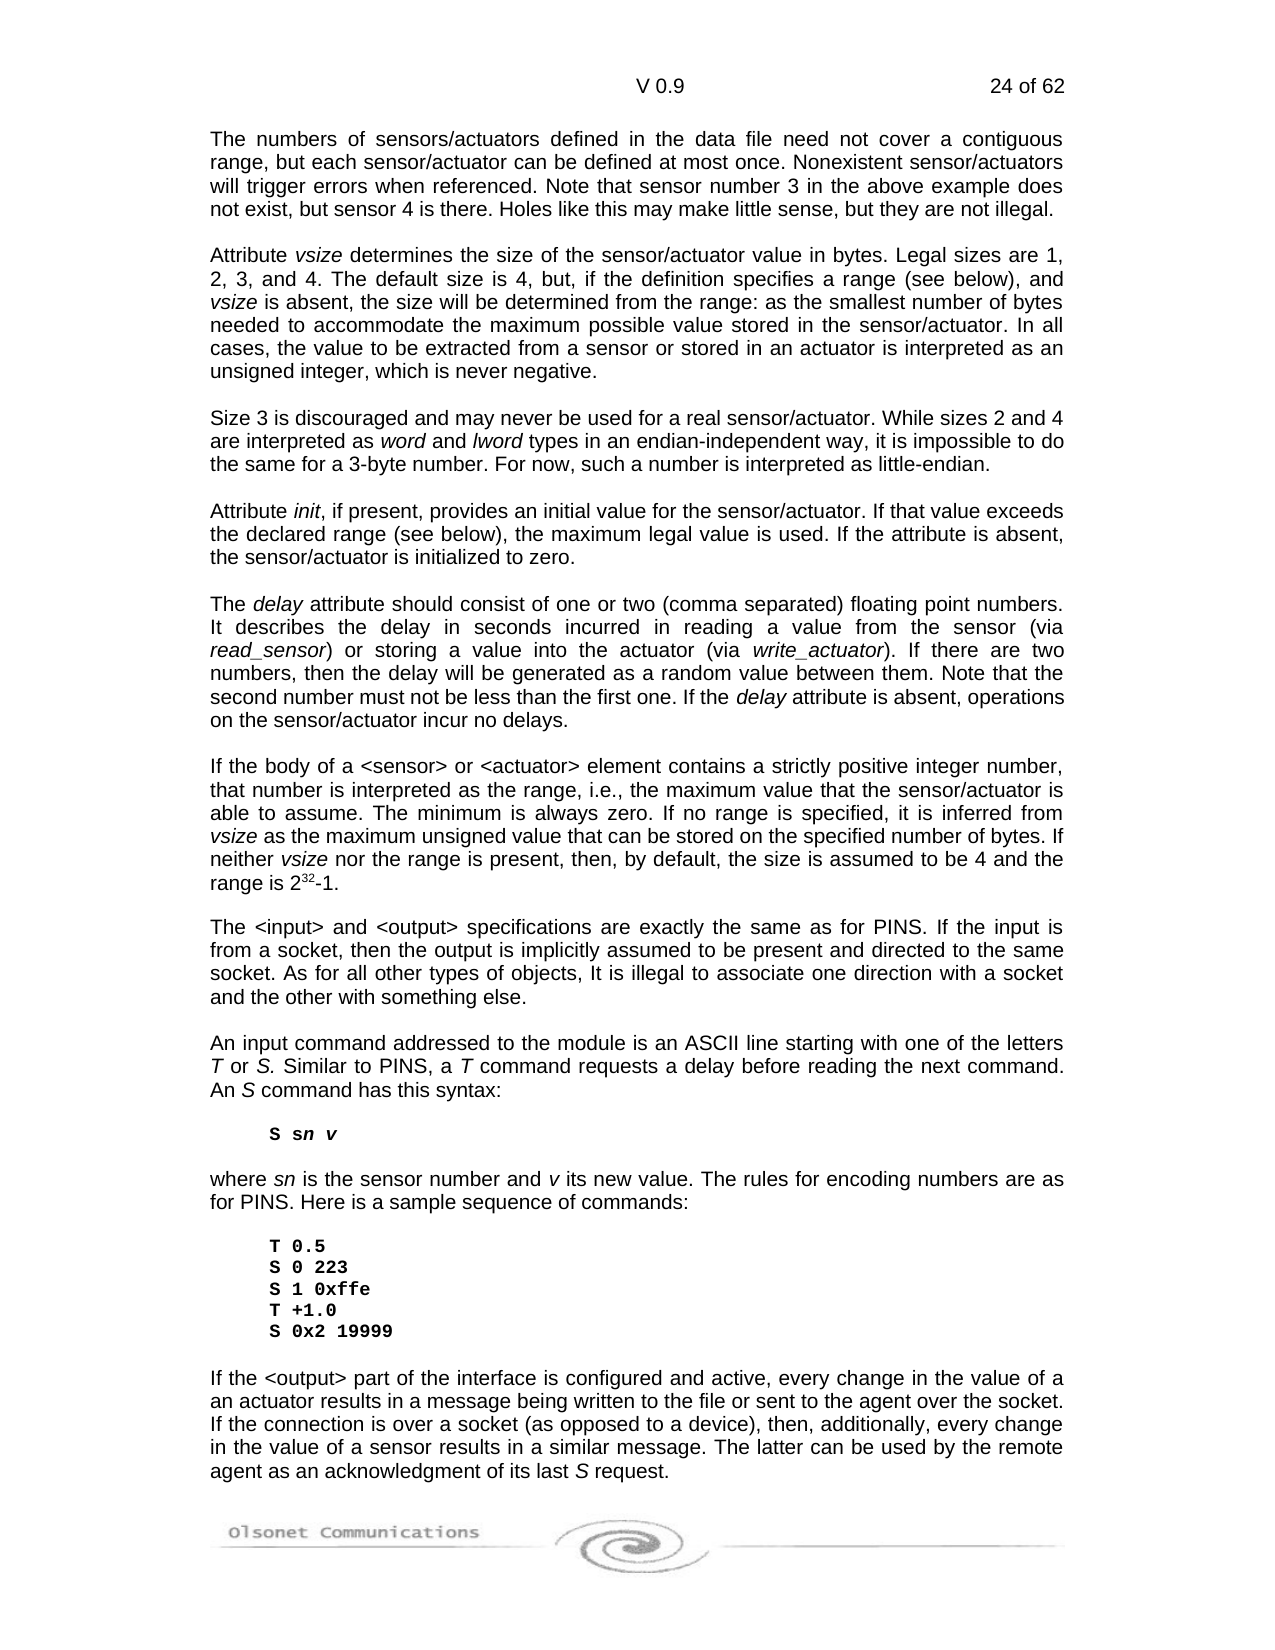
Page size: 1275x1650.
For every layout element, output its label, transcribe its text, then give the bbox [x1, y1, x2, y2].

text The <input> and <output> specifications are exactly the same as for PINS. If the input is from a socket, then the output is implicitly assumed to be present and directed to the same socket. As for all other types of objects, It is illegal to associate one direction with a socket and the other with something else. [210, 916, 1065, 1008]
text where sn is the sensor number and v its new value. The rules for encoding numbers are as for PINS. Here is a sample sequence of commands: [210, 1167, 1065, 1213]
text The numbers of sensors/actuators defined in the data file need not cover a contiguous range, but each sensor/actuator can be defined at most once. Nonexistent sensor/actuators will trigger errors when referenced. Note that sensor number 3 in the above example does not exist, but sensor 4 is there. Holes like this may make little sense, but they are not illegal. [210, 128, 1065, 221]
text Size 3 is discouraged and may never be used for a real sensor/actuator. While sizes 2 and 4 are interpreted as word and lword types in an endian-independent way, it is impossible to do the same for a 3-byte number. For now, such a number is interpreted as little-endian. [210, 406, 1065, 476]
text Attribute vsize determines the size of the sensor/actuator value in bytes. Legal sizes are 1, 2, 3, and 4. The default size is 4, but, if the definition specifies a range (see below), and vsize is absent, the size will be determined from the range: as the smallest number of bytes needed to accommodate the maximum possible value stored in the sensor/actuator. In all cases, the value to be extracted from a sensor or stored in an actuator is interpreted as an unsigned integer, which is never negative. [210, 244, 1065, 383]
text S 0x2 19999 [269, 1322, 1065, 1343]
text S sn v [269, 1124, 1065, 1146]
text S 1 0xffe [269, 1279, 1065, 1301]
text If the <output> part of the interface is configured and active, every change in the value of a an actuator results in a message being written to the file or sent to the agent over the socket. If the connection is over a socket (as opposed to a device), then, additionally, every change in the value of a sensor results in a similar message. The latter can be used by the remote agent as an acknowledgment of its last S request. [210, 1366, 1065, 1482]
text An input command addressed to the module is an ASCII line starting with one of the letters T or S. Similar to PINS, a T command requests a delay before reading the next command. An S command has this syntax: [210, 1032, 1065, 1101]
picture [210, 1504, 1065, 1596]
text Attribute init, if present, provides an initial value for the sensor/actuator. If that value exceeds the declared range (see below), the maximum legal value is used. If the attribute is absent, the sensor/actuator is initialized to zero. [210, 499, 1065, 569]
text T 0.5 [269, 1237, 1065, 1258]
text If the body of a <sensor> or <actuator> element contains a strictly positive integer number, that number is interpreted as the range, i.e., the maximum value that the sensor/actuator is able to assume. The minimum is always zero. If no range is specified, it is inferred from vsize as the maximum unsigned value that can be stored on the specified number of bytes. If neither vsize nor the range is present, then, by default, the size is assumed to be 4 and the range is 232-1. [210, 755, 1065, 894]
text The delay attribute should consist of one or two (comma separated) floating point numbers. It describes the delay in seconds incurred in reading a value from the sensor (via read_sensor) or storing a value into the actuator (via write_actuator). If there are two numbers, then the delay will be generated as a random value between them. Note that the second number must not be less than the first one. If the delay attribute is absent, operations on the sensor/actuator incur no delays. [210, 592, 1065, 732]
text S 0 223 [269, 1258, 1065, 1279]
text T +1.0 [269, 1301, 1065, 1322]
